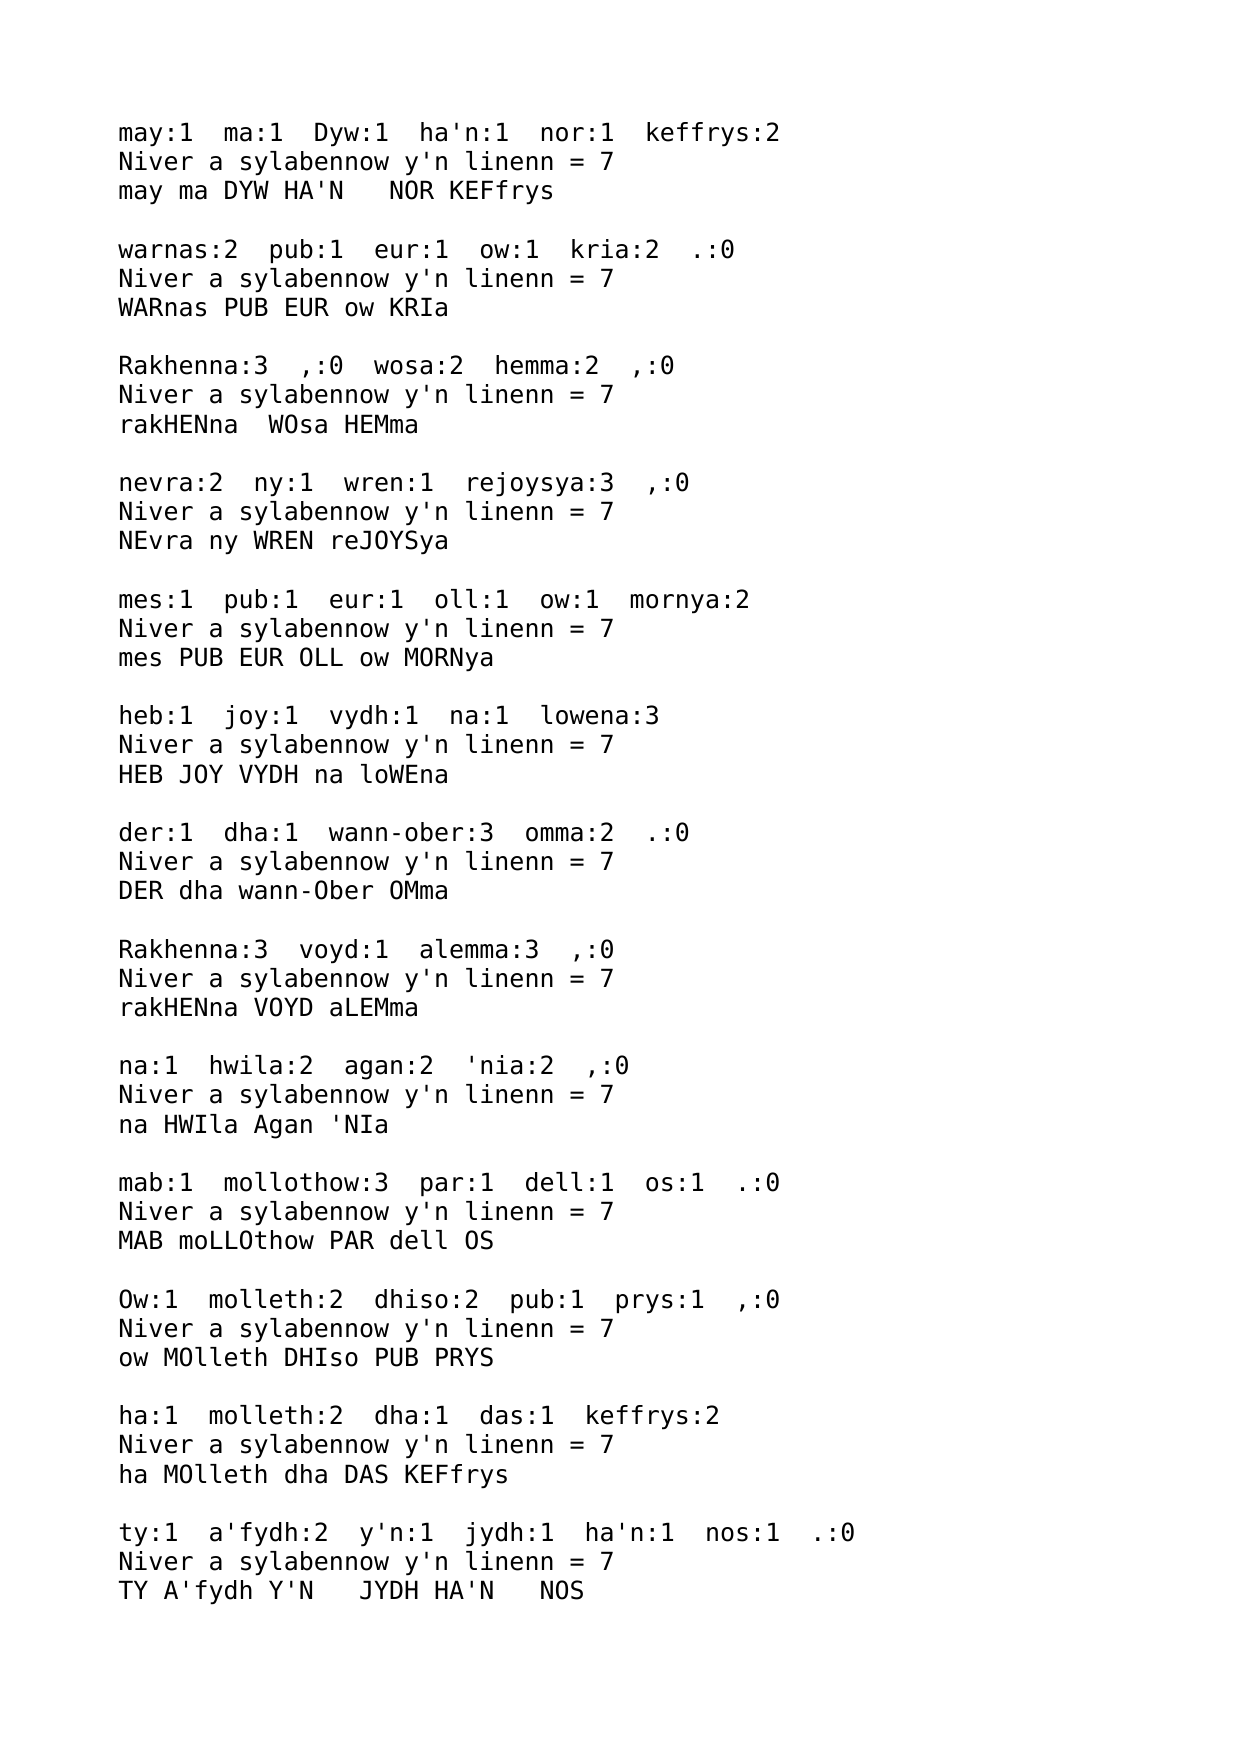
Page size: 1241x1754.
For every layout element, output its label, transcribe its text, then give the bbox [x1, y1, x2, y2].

text na:1 hwila:2 agan:2 'nia:2 ,:0 [118, 1051, 1122, 1081]
text ha MOlleth dha DAS KEFfrys [118, 1460, 1122, 1489]
text mes:1 pub:1 eur:1 oll:1 ow:1 mornya:2 [118, 585, 1122, 614]
text Niver a sylabennow y'n linenn = 7 [118, 731, 1122, 760]
text DER dha wann-Ober OMma [118, 876, 1122, 906]
text rakHENna VOYD aLEMma [118, 993, 1122, 1022]
text Rakhenna:3 ,:0 wosa:2 hemma:2 ,:0 [118, 351, 1122, 381]
text Niver a sylabennow y'n linenn = 7 [118, 1081, 1122, 1110]
text Niver a sylabennow y'n linenn = 7 [118, 614, 1122, 643]
text may:1 ma:1 Dyw:1 ha'n:1 nor:1 keffrys:2 [118, 118, 1122, 147]
text heb:1 joy:1 vydh:1 na:1 lowena:3 [118, 701, 1122, 731]
text Niver a sylabennow y'n linenn = 7 [118, 1431, 1122, 1460]
text Niver a sylabennow y'n linenn = 7 [118, 1547, 1122, 1576]
text der:1 dha:1 wann-ober:3 omma:2 .:0 [118, 818, 1122, 847]
text Niver a sylabennow y'n linenn = 7 [118, 381, 1122, 410]
text may ma DYW HA'N NOR KEFfrys [118, 176, 1122, 206]
text Niver a sylabennow y'n linenn = 7 [118, 497, 1122, 526]
text na HWIla Agan 'NIa [118, 1110, 1122, 1139]
text warnas:2 pub:1 eur:1 ow:1 kria:2 .:0 [118, 235, 1122, 264]
text Niver a sylabennow y'n linenn = 7 [118, 264, 1122, 293]
text nevra:2 ny:1 wren:1 rejoysya:3 ,:0 [118, 468, 1122, 497]
text ow MOlleth DHIso PUB PRYS [118, 1343, 1122, 1372]
text HEB JOY VYDH na loWEna [118, 760, 1122, 789]
text MAB moLLOthow PAR dell OS [118, 1226, 1122, 1256]
text WARnas PUB EUR ow KRIa [118, 293, 1122, 322]
text Niver a sylabennow y'n linenn = 7 [118, 1197, 1122, 1226]
text Niver a sylabennow y'n linenn = 7 [118, 1314, 1122, 1343]
text Rakhenna:3 voyd:1 alemma:3 ,:0 [118, 935, 1122, 964]
text NEvra ny WREN reJOYSya [118, 526, 1122, 556]
text mes PUB EUR OLL ow MORNya [118, 643, 1122, 672]
text ty:1 a'fydh:2 y'n:1 jydh:1 ha'n:1 nos:1 .:0 [118, 1518, 1122, 1547]
text Niver a sylabennow y'n linenn = 7 [118, 147, 1122, 176]
text Ow:1 molleth:2 dhiso:2 pub:1 prys:1 ,:0 [118, 1285, 1122, 1314]
text ha:1 molleth:2 dha:1 das:1 keffrys:2 [118, 1401, 1122, 1431]
text TY A'fydh Y'N JYDH HA'N NOS [118, 1576, 1122, 1606]
text rakHENna WOsa HEMma [118, 410, 1122, 439]
text Niver a sylabennow y'n linenn = 7 [118, 964, 1122, 993]
text mab:1 mollothow:3 par:1 dell:1 os:1 .:0 [118, 1168, 1122, 1197]
text Niver a sylabennow y'n linenn = 7 [118, 847, 1122, 876]
